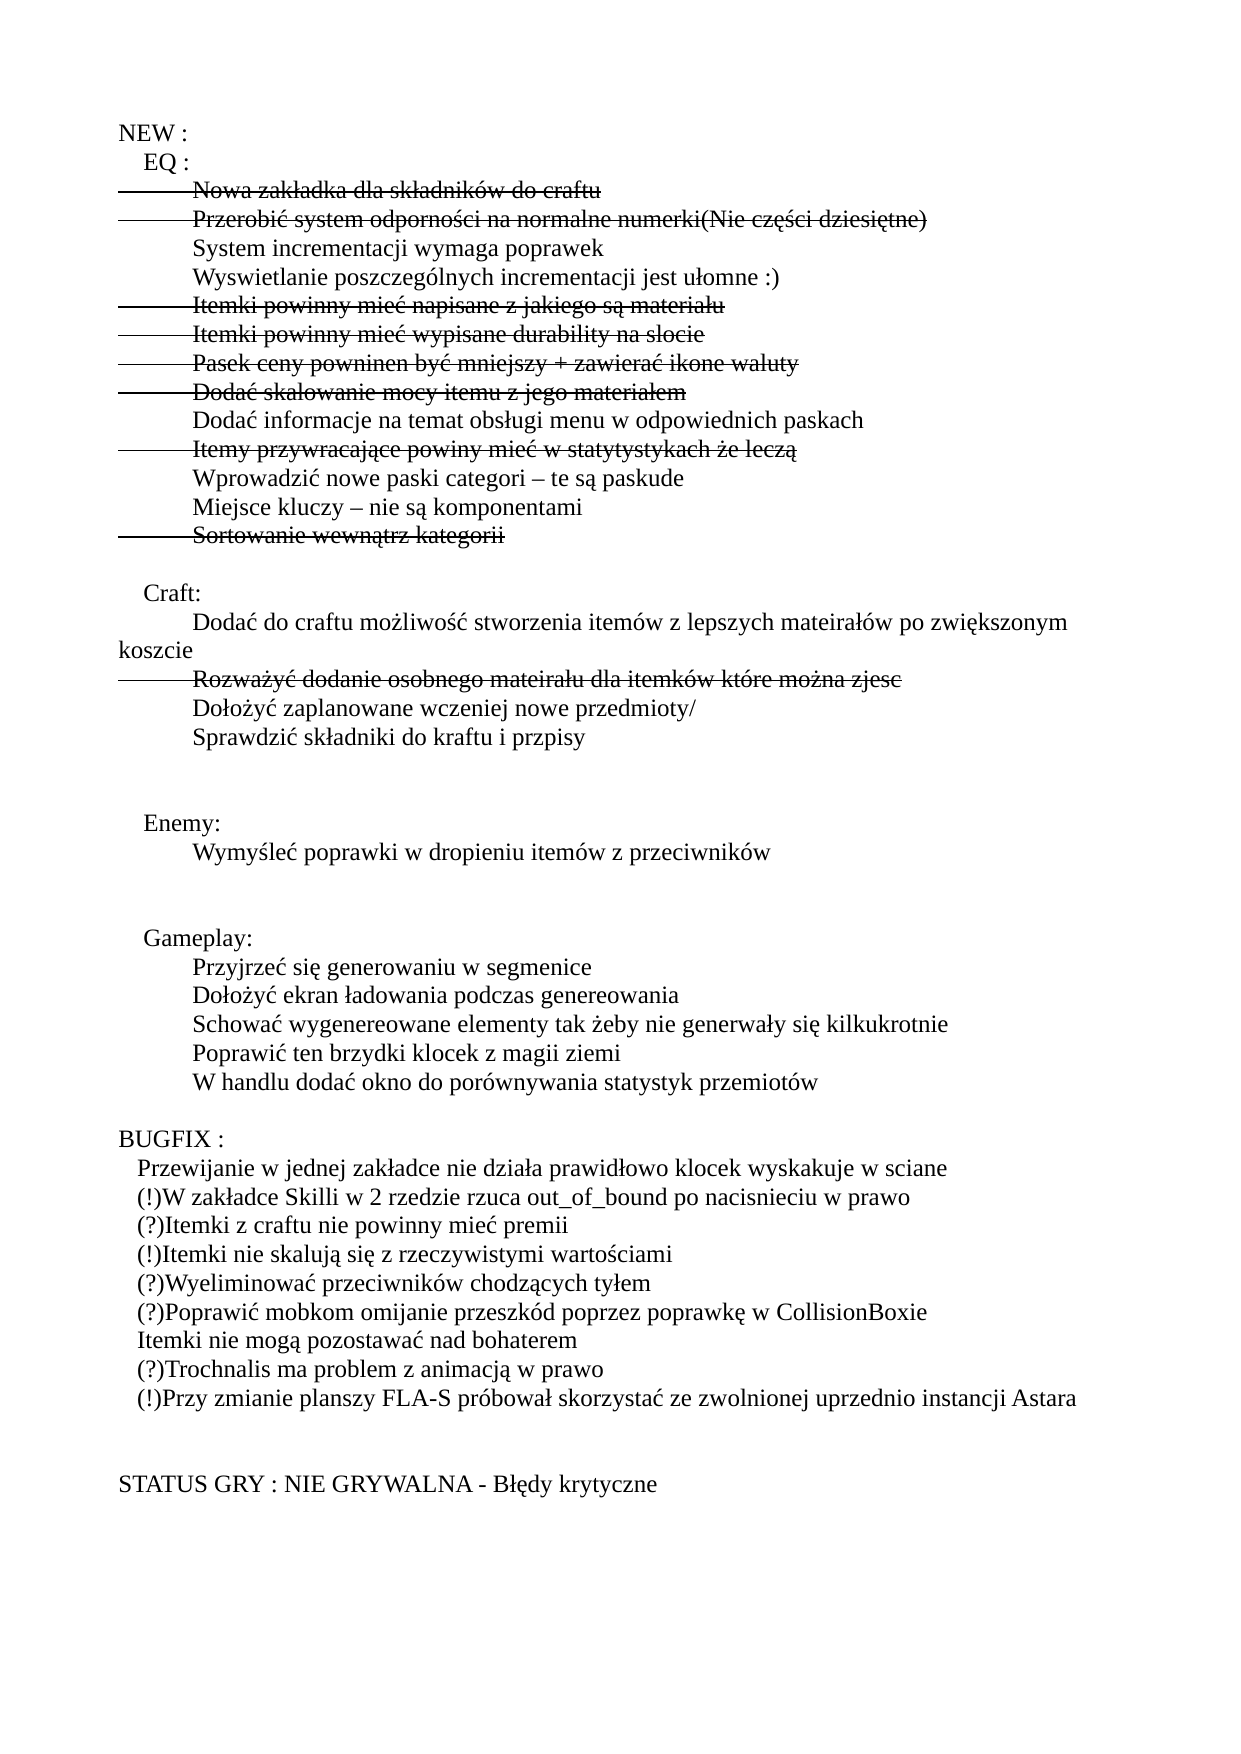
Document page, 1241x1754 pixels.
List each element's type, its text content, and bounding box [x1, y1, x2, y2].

text Miejsce kluczy – nie są komponentami [118, 492, 1122, 521]
text Poprawić ten brzydki klocek z magii ziemi [118, 1038, 1122, 1067]
text Nowa zakładka dla składników do craftu [118, 176, 1122, 204]
text Dołożyć zaplanowane wczeniej nowe przedmioty/ [118, 693, 1122, 722]
text Przyjrzeć się generowaniu w segmenice [118, 952, 1122, 981]
text (!)W zakładce Skilli w 2 rzedzie rzuca out_of_bound po nacisnieciu w prawo [118, 1182, 1122, 1211]
text Sprawdzić składniki do kraftu i przpisy [118, 722, 1122, 751]
text STATUS GRY : NIE GRYWALNA - Błędy krytyczne [118, 1469, 1122, 1498]
text Craft: [118, 578, 1122, 607]
text NEW : [118, 118, 1122, 147]
text Dołożyć ekran ładowania podczas genereowania [118, 981, 1122, 1009]
text Sortowanie wewnątrz kategorii [118, 521, 1122, 549]
text (!)Itemki nie skalują się z rzeczywistymi wartościami [118, 1239, 1122, 1268]
text Dodać informacje na temat obsługi menu w odpowiednich paskach [118, 406, 1122, 434]
text (?)Poprawić mobkom omijanie przeszkód poprzez poprawkę w CollisionBoxie [118, 1297, 1122, 1326]
text Itemy przywracające powiny mieć w statytystykach że leczą [118, 434, 1122, 463]
text Wymyśleć poprawki w dropieniu itemów z przeciwników [118, 837, 1122, 866]
text (!)Przy zmianie planszy FLA-S próbował skorzystać ze zwolnionej uprzednio instancji Astara [118, 1383, 1122, 1412]
text Itemki nie mogą pozostawać nad bohaterem [118, 1326, 1122, 1354]
text Wyswietlanie poszczególnych incrementacji jest ułomne :) [118, 262, 1122, 291]
text Gameplay: [118, 923, 1122, 952]
text (?)Trochnalis ma problem z animacją w prawo [118, 1354, 1122, 1383]
text Pasek ceny powninen być mniejszy + zawierać ikone waluty [118, 348, 1122, 377]
text Przewijanie w jednej zakładce nie działa prawidłowo klocek wyskakuje w sciane [118, 1153, 1122, 1182]
text Schować wygenereowane elementy tak żeby nie generwały się kilkukrotnie [118, 1009, 1122, 1038]
text Przerobić system odporności na normalne numerki(Nie części dziesiętne) [118, 204, 1122, 233]
text EQ : [118, 147, 1122, 176]
text System incrementacji wymaga poprawek [118, 233, 1122, 262]
text BUGFIX : [118, 1124, 1122, 1153]
text (?)Wyeliminować przeciwników chodzących tyłem [118, 1268, 1122, 1297]
text Itemki powinny mieć wypisane durability na slocie [118, 319, 1122, 348]
text Dodać do craftu możliwość stworzenia itemów z lepszych mateirałów po zwiększonym koszcie [118, 607, 1122, 664]
text Enemy: [118, 808, 1122, 837]
text W handlu dodać okno do porównywania statystyk przemiotów [118, 1067, 1122, 1096]
text (?)Itemki z craftu nie powinny mieć premii [118, 1211, 1122, 1239]
text Rozważyć dodanie osobnego mateirału dla itemków które można zjesc [118, 664, 1122, 693]
text Dodać skalowanie mocy itemu z jego materiałem [118, 377, 1122, 406]
text Wprowadzić nowe paski categori – te są paskude [118, 463, 1122, 492]
text Itemki powinny mieć napisane z jakiego są materiału [118, 291, 1122, 319]
